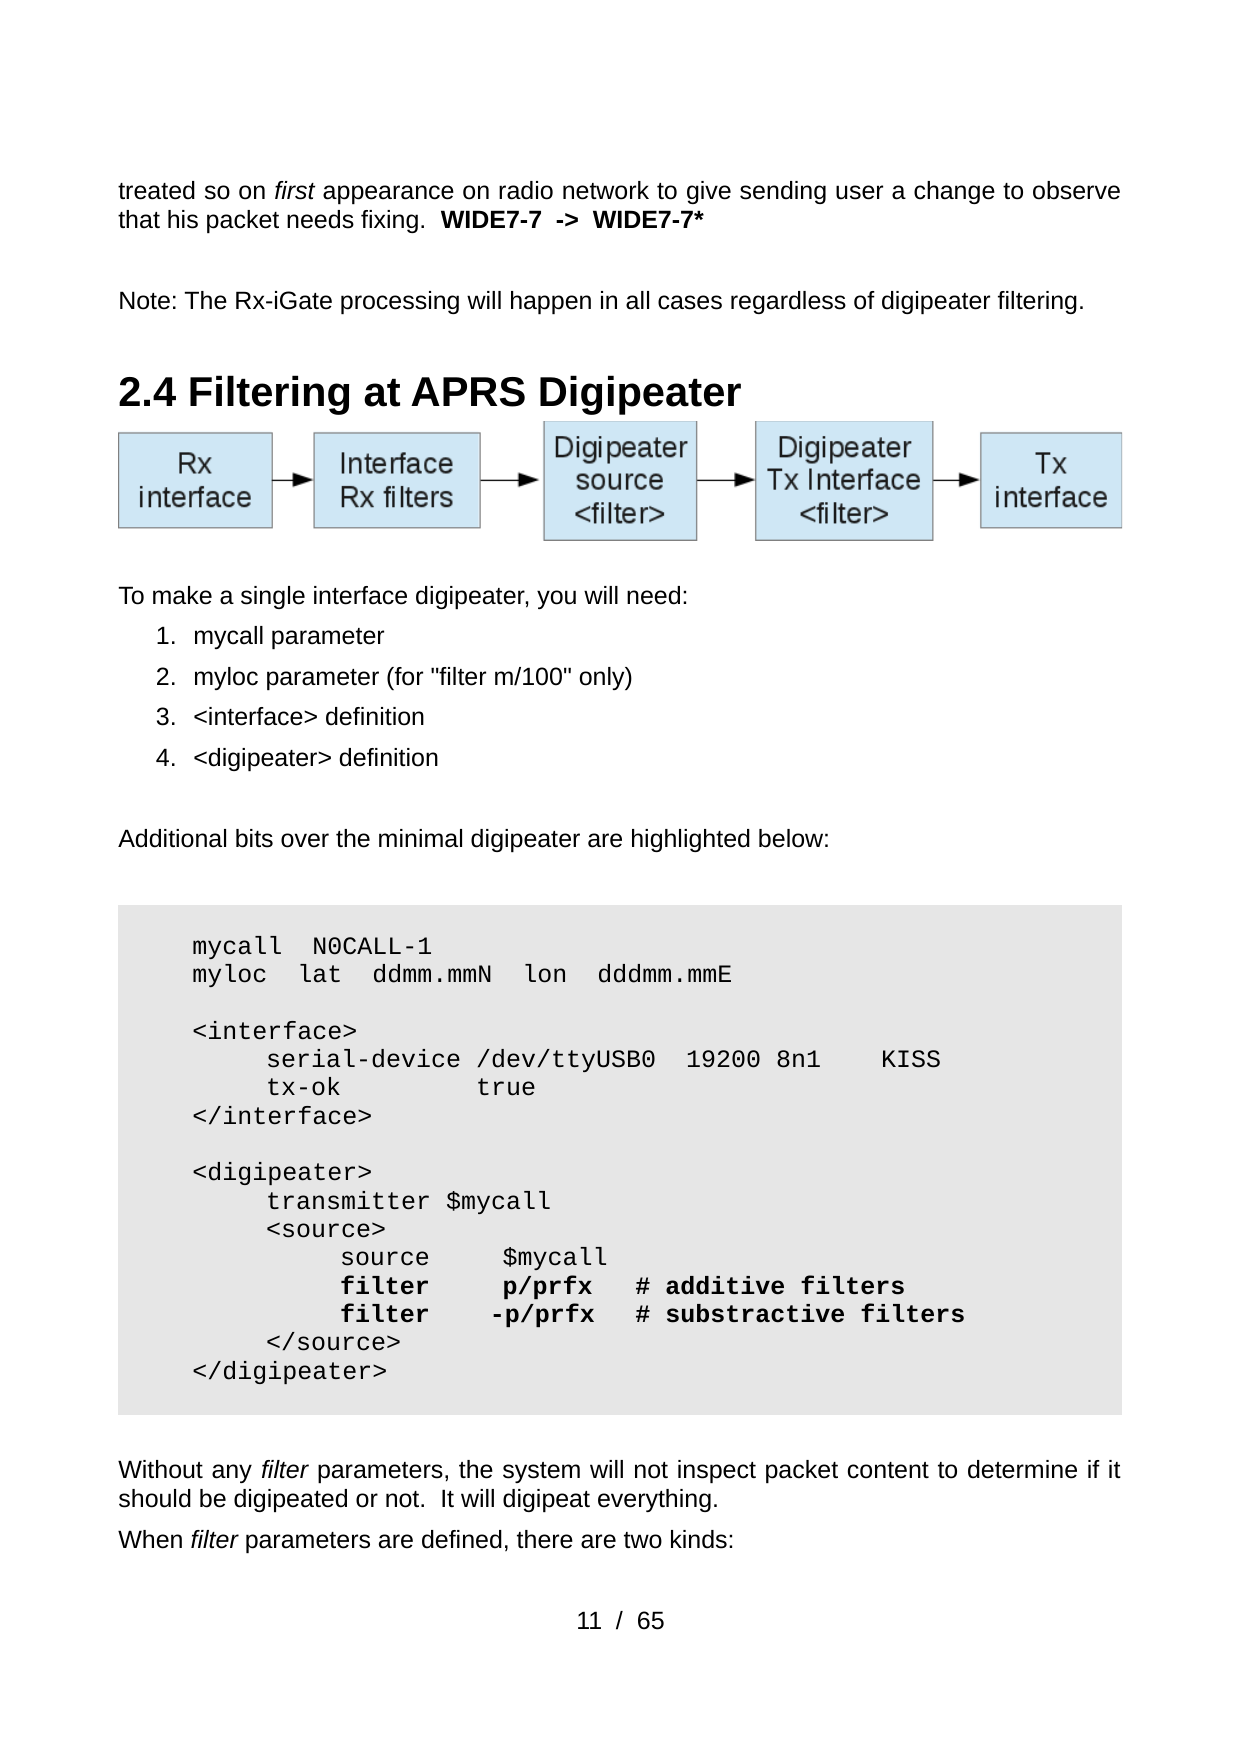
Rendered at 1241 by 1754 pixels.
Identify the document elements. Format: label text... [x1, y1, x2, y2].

text Without any filter parameters, the system will not inspect packet content to determine if it should be digipeated or not. It will digipeat everything. [118, 1455, 1122, 1513]
list myloc parameter (for "filter m/100" only) [156, 662, 1122, 691]
text <digipeater> [118, 1160, 1122, 1188]
text <source> [118, 1217, 1122, 1245]
picture [118, 421, 1123, 541]
text myloc lat ddmm.mmN lon dddmm.mmE [118, 962, 1122, 990]
text </digipeater> [118, 1358, 1122, 1387]
text </interface> [118, 1103, 1122, 1132]
list <interface> definition [156, 702, 1122, 731]
text Additional bits over the minimal digipeater are highlighted below: [118, 824, 1122, 853]
text serial-device /dev/ttyUSB0 19200 8n1 KISS [118, 1047, 1122, 1075]
text source $mycall [118, 1245, 1122, 1273]
list <digipeater> definition [156, 743, 1122, 772]
text mycall N0CALL-1 [118, 933, 1122, 962]
text To make a single interface digipeater, you will need: [118, 581, 1122, 609]
text filter -p/prfx # substractive filters [118, 1302, 1122, 1330]
list mycall parameter [156, 621, 1122, 650]
subtitle Filtering at APRS Digipeater [118, 367, 1122, 415]
text filter p/prfx # additive filters [118, 1273, 1122, 1302]
text When filter parameters are defined, there are two kinds: [118, 1525, 1122, 1553]
text treated so on first appearance on radio network to give sending user a change to observe that his packet needs fixing. WIDE7-7 -> WIDE7-7* [118, 176, 1122, 234]
text </source> [118, 1330, 1122, 1358]
text Note: The Rx-iGate processing will happen in all cases regardless of digipeater filtering. [118, 286, 1122, 315]
text transmitter $mycall [118, 1188, 1122, 1217]
text tx-ok true [118, 1075, 1122, 1103]
text <interface> [118, 1018, 1122, 1047]
